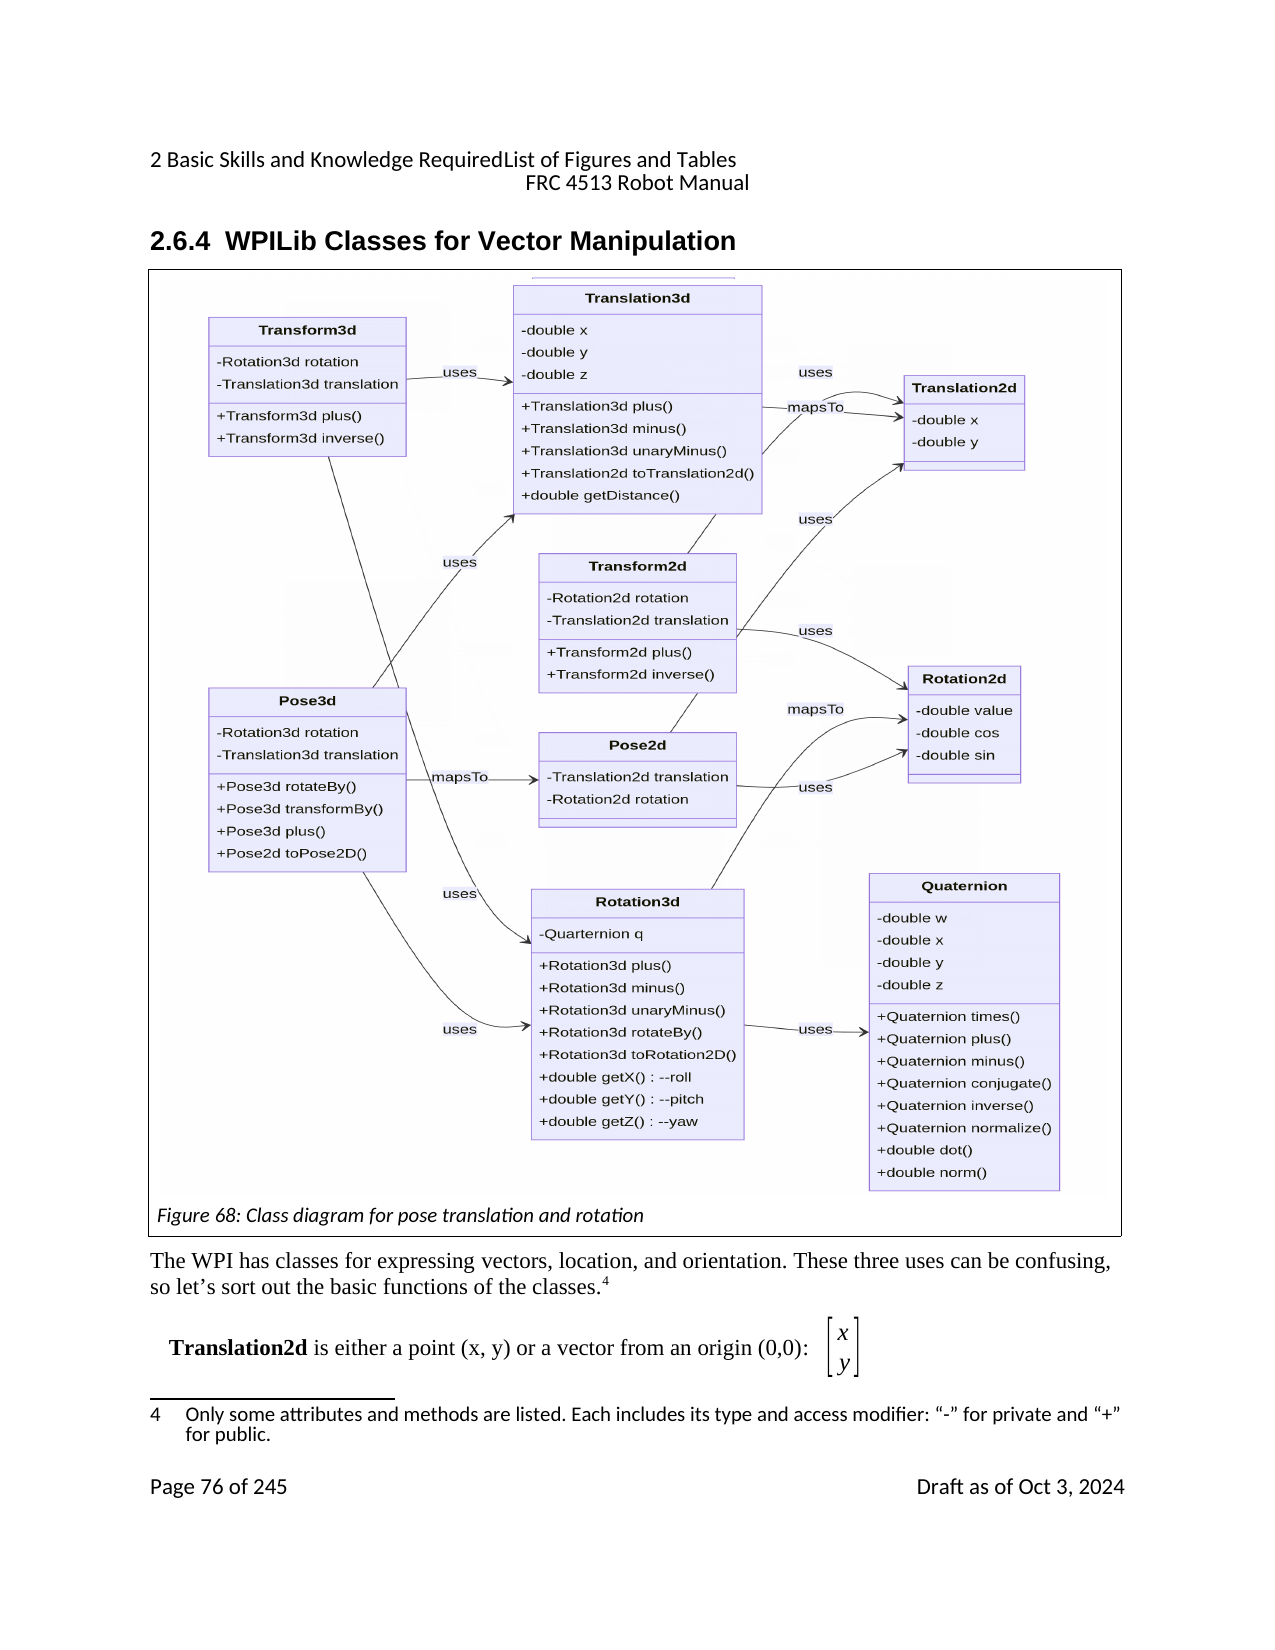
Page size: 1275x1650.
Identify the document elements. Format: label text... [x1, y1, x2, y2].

text Only some attributes and methods are listed. Each includes its type and access modifier: “-” for private and “+” for public. [150, 1405, 1125, 1447]
subtitle WPILib Classes for Vector Manipulation [150, 226, 1125, 256]
text Figure 68: Class diagram for pose translation and rotation [157, 1197, 1112, 1227]
picture [161, 273, 1107, 1197]
text The WPI has classes for expressing vectors, location, and orientation. These three uses can be confusing, so let’s sort out the basic functions of the classes. [148, 262, 1125, 1299]
text Translation2d is either a point (x, y) or a vector from an origin (0,0): [169, 1316, 1125, 1379]
